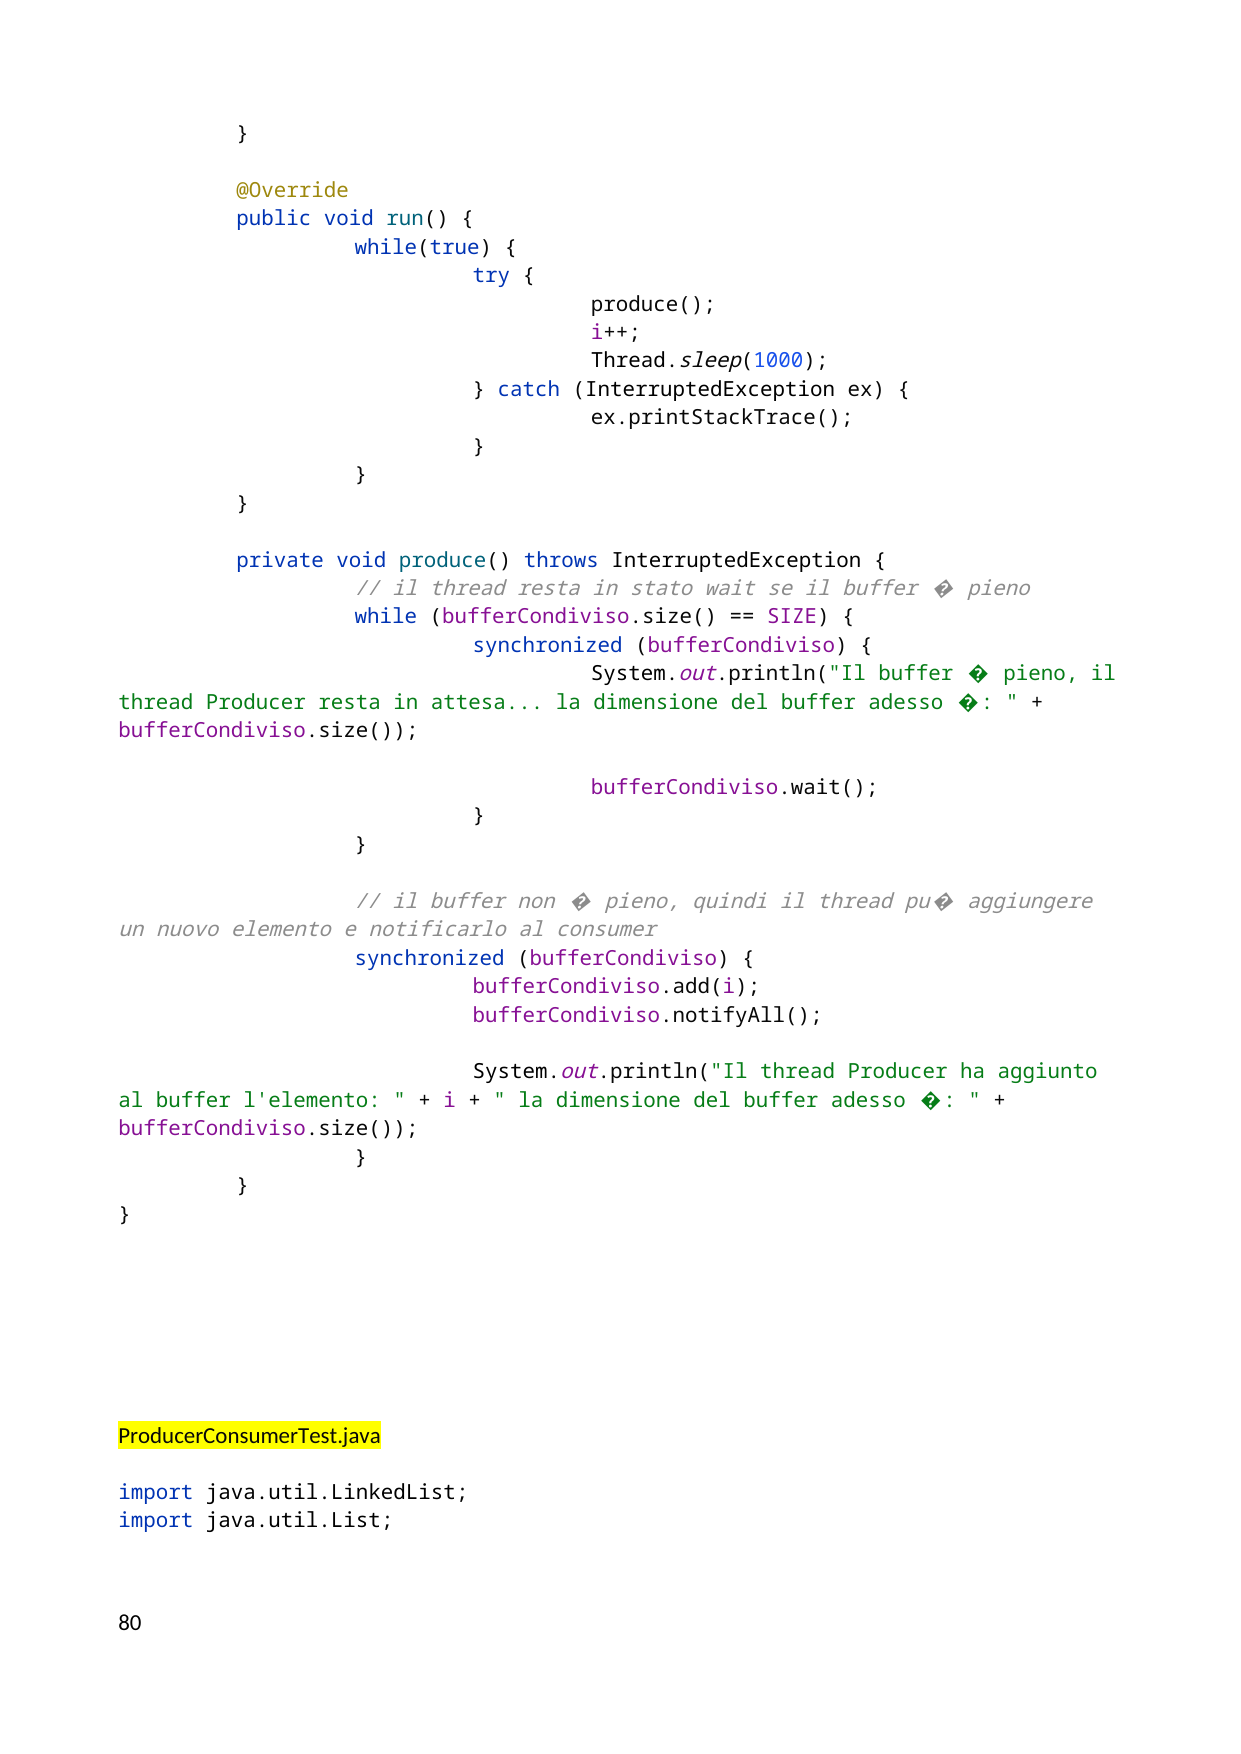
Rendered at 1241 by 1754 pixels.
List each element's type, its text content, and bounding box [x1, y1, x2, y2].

text import java.util.LinkedList; import java.util.List; [118, 1477, 1122, 1562]
text } @Override public void run() { while(true) { try { produce(); i++; Thread.sleep(1000); } catch (InterruptedException ex) { ex.printStackTrace(); } } } private void produce() throws InterruptedException { // il thread resta in stato wait se il buffer � pieno while (bufferCondiviso.size() == SIZE) { synchronized (bufferCondiviso) { System.out.println("Il buffer � pieno, il thread Producer resta in attesa... la dimensione del buffer adesso �: " + bufferCondiviso.size()); bufferCondiviso.wait(); } } // il buffer non � pieno, quindi il thread pu� aggiungere un nuovo elemento e notificarlo al consumer synchronized (bufferCondiviso) { bufferCondiviso.add(i); bufferCondiviso.notifyAll(); System.out.println("Il thread Producer ha aggiunto al buffer l'elemento: " + i + " la dimensione del buffer adesso �: " + bufferCondiviso.size()); } } } [118, 118, 1122, 1227]
text ProducerConsumerTest.java [118, 1421, 1122, 1449]
